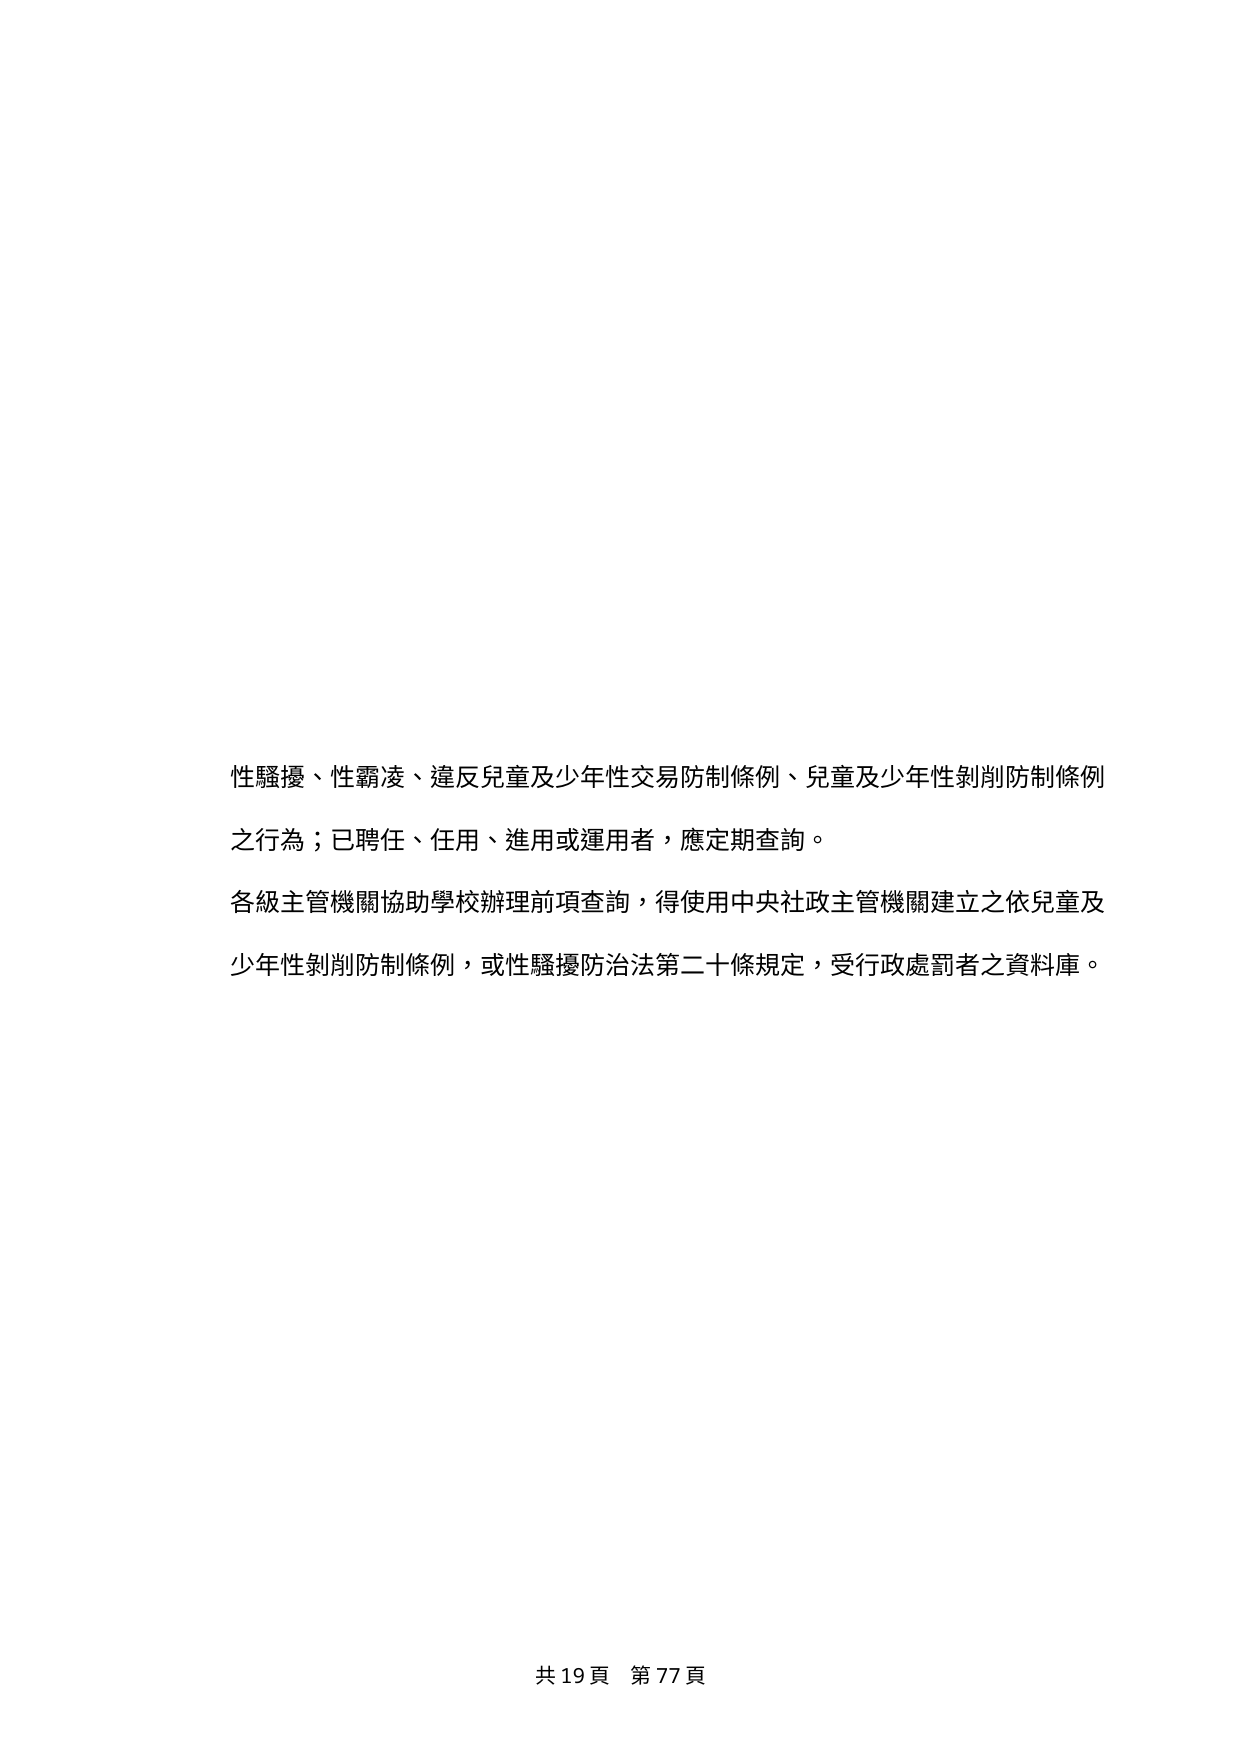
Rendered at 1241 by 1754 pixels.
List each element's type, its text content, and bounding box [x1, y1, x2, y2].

text 性騷擾、性霸凌、違反兒童及少年性交易防制條例、兒童及少年性剝削防制條例之行為；已聘任、任用、進用或運用者，應定期查詢。 [231, 734, 1122, 859]
text 各級主管機關協助學校辦理前項查詢，得使用中央社政主管機關建立之依兒童及少年性剝削防制條例，或性騷擾防治法第二十條規定，受行政處罰者之資料庫。 [231, 859, 1122, 984]
